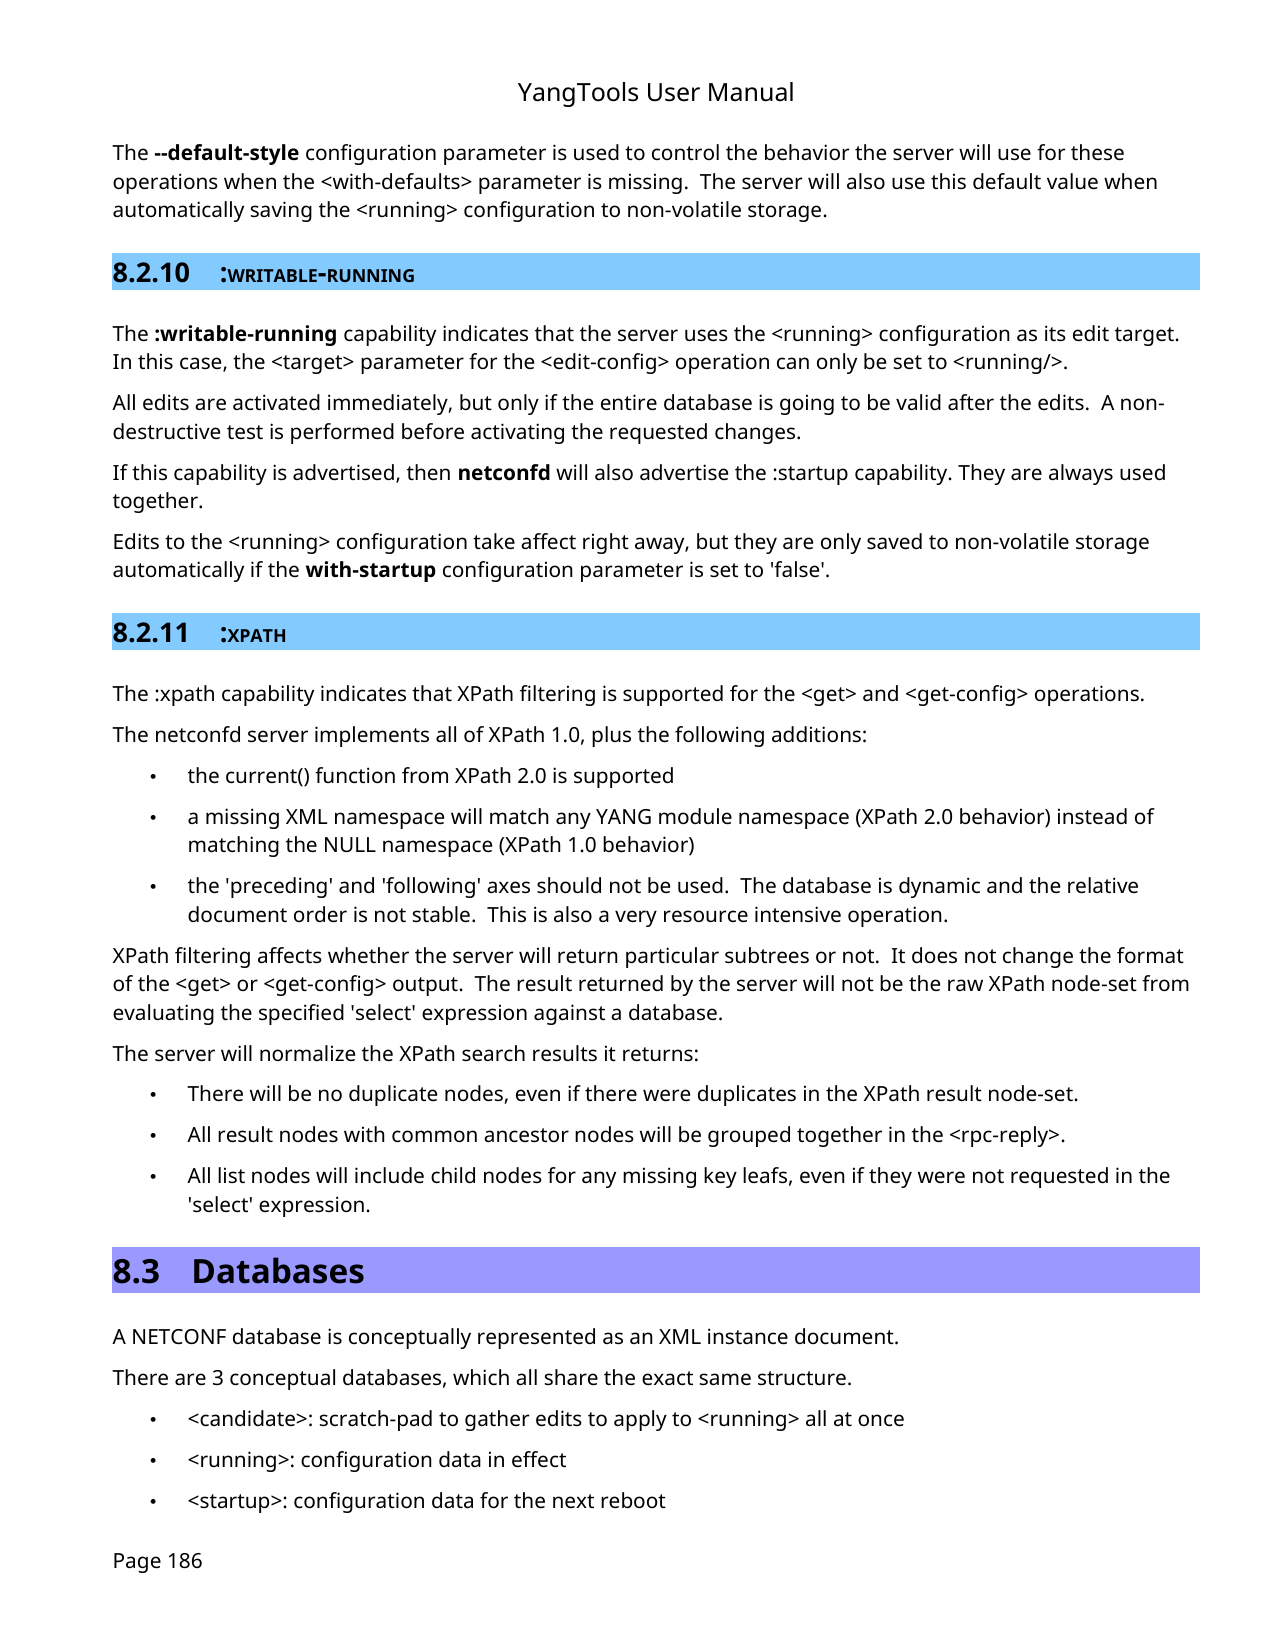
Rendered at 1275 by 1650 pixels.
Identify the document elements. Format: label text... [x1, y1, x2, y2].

list All list nodes will include child nodes for any missing key leafs, even if they were not requested in the 'select' expression. [150, 1161, 1200, 1218]
subtitle :xpath [112, 613, 1200, 650]
list a missing XML namespace will match any YANG module namespace (XPath 2.0 behavior) instead of matching the NULL namespace (XPath 1.0 behavior) [150, 802, 1200, 859]
list <running>: configuration data in effect [150, 1445, 1200, 1473]
subtitle Databases [112, 1247, 1200, 1293]
list There will be no duplicate nodes, even if there were duplicates in the XPath result node-set. [150, 1079, 1200, 1108]
text The --default-style configuration parameter is used to control the behavior the server will use for these operations when the <with-defaults> parameter is missing. The server will also use this default value when automatically saving the <running> configuration to non-volatile storage. [112, 138, 1200, 224]
list All result nodes with common ancestor nodes will be grouped together in the <rpc-reply>. [150, 1121, 1200, 1149]
text XPath filtering affects whether the server will return particular subtrees or not. It does not change the format of the <get> or <get-config> output. The result returned by the server will not be the raw XPath node-set from evaluating the specified 'select' expression against a database. [112, 941, 1200, 1026]
text The netconfd server implements all of XPath 1.0, plus the following additions: [112, 720, 1200, 749]
text The server will normalize the XPath search results it returns: [112, 1039, 1200, 1067]
list <candidate>: scratch-pad to gather edits to apply to <running> all at once [150, 1404, 1200, 1432]
text The :xpath capability indicates that XPath filtering is supported for the <get> and <get-config> operations. [112, 679, 1200, 708]
text There are 3 conceptual databases, which all share the exact same structure. [112, 1363, 1200, 1391]
list the current() function from XPath 2.0 is supported [150, 761, 1200, 789]
text If this capability is advertised, then netconfd will also advertise the :startup capability. They are always used together. [112, 458, 1200, 515]
list <startup>: configuration data for the next reboot [150, 1486, 1200, 1514]
text All edits are activated immediately, but only if the entire database is going to be valid after the edits. A non-destructive test is performed before activating the requested changes. [112, 388, 1200, 445]
list the 'preceding' and 'following' axes should not be used. The database is dynamic and the relative document order is not stable. This is also a very resource intensive operation. [150, 871, 1200, 928]
text A NETCONF database is conceptually represented as an XML instance document. [112, 1322, 1200, 1351]
text Edits to the <running> configuration take affect right away, but they are only saved to non-volatile storage automatically if the with-startup configuration parameter is set to 'false'. [112, 527, 1200, 584]
subtitle :writable-running [112, 253, 1200, 290]
text The :writable-running capability indicates that the server uses the <running> configuration as its edit target. In this case, the <target> parameter for the <edit-config> operation can only be set to <running/>. [112, 319, 1200, 376]
